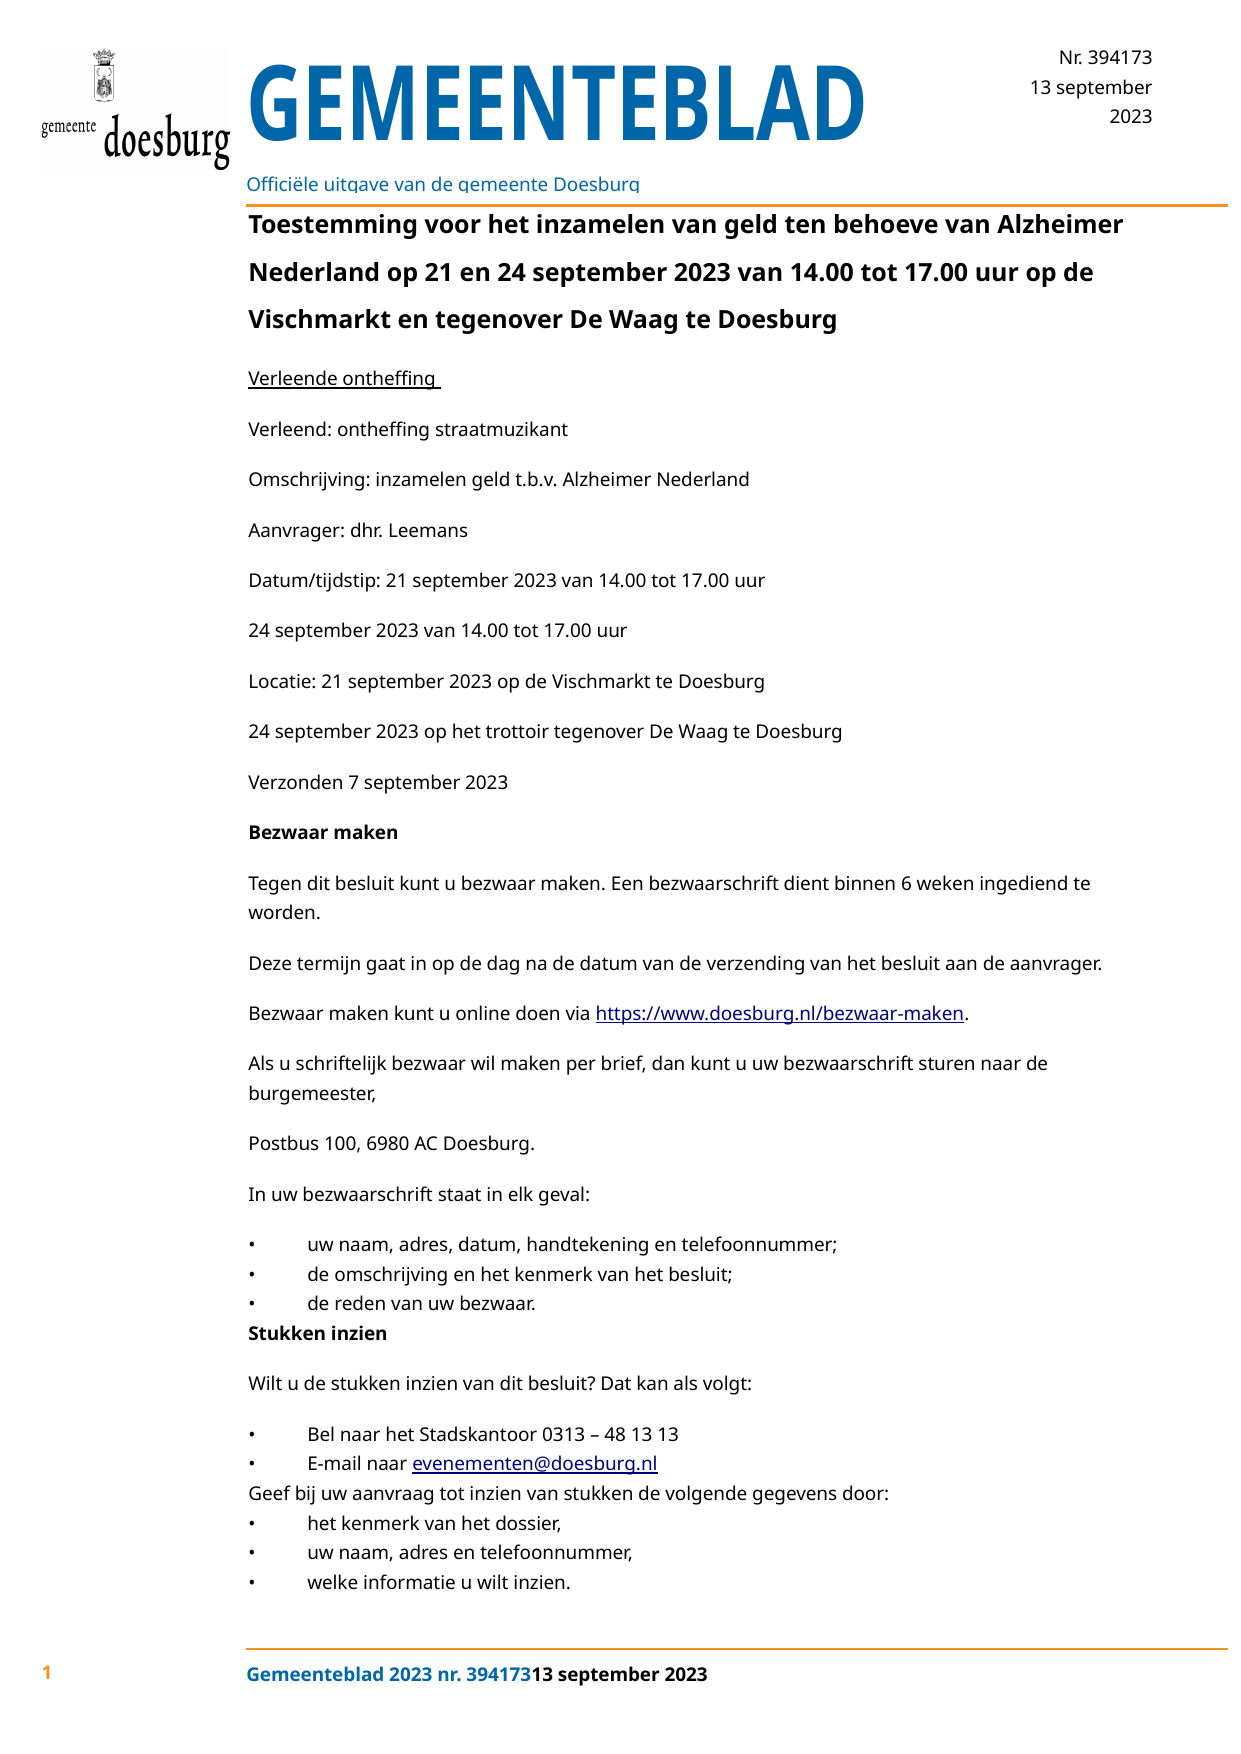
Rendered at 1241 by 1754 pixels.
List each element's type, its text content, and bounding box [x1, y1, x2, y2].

text Als u schriftelijk bezwaar wil maken per brief, dan kunt u uw bezwaarschrift sturen naar de burgemeester, [248, 1051, 1152, 1106]
text Postbus 100, 6980 AC Doesburg. [248, 1131, 1152, 1156]
text Stukken inzien [248, 1320, 1152, 1346]
text Verleend: ontheffing straatmuzikant [248, 416, 1152, 442]
text Verleende ontheffing [248, 366, 1152, 391]
text Toestemming voor het inzamelen van geld ten behoeve van Alzheimer Nederland op 21 en 24 september 2023 van 14.00 tot 17.00 uur op de Vischmarkt en tegenover De Waag te Doesburg [248, 207, 1152, 336]
text Deze termijn gaat in op de dag na de datum van de verzending van het besluit aan de aanvrager. [248, 950, 1152, 975]
list de reden van uw bezwaar. [248, 1291, 1152, 1316]
list welke informatie u wilt inzien. [248, 1569, 1152, 1594]
text Wilt u de stukken inzien van dit besluit? Dat kan als volgt: [248, 1371, 1152, 1396]
text 24 september 2023 van 14.00 tot 17.00 uur [248, 618, 1152, 643]
text 24 september 2023 op het trottoir tegenover De Waag te Doesburg [248, 718, 1152, 744]
list de omschrijving en het kenmerk van het besluit; [248, 1261, 1152, 1287]
text Tegen dit besluit kunt u bezwaar maken. Een bezwaarschrift dient binnen 6 weken ingediend te worden. [248, 870, 1152, 925]
text Geef bij uw aanvraag tot inzien van stukken de volgende gegevens door: [248, 1480, 1152, 1506]
text Verzonden 7 september 2023 [248, 769, 1152, 794]
list uw naam, adres, datum, handtekening en telefoonnummer; [248, 1231, 1152, 1257]
list het kenmerk van het dossier, [248, 1510, 1152, 1535]
list uw naam, adres en telefoonnummer, [248, 1539, 1152, 1565]
text Aanvrager: dhr. Leemans [248, 517, 1152, 542]
text Bezwaar maken [248, 819, 1152, 845]
list Bel naar het Stadskantoor 0313 – 48 13 13 [248, 1421, 1152, 1447]
list E-mail naar evenementen@doesburg.nl [248, 1451, 1152, 1476]
text Datum/tijdstip: 21 september 2023 van 14.00 tot 17.00 uur [248, 567, 1152, 593]
picture [41, 47, 231, 172]
text In uw bezwaarschrift staat in elk geval: [248, 1181, 1152, 1207]
text Bezwaar maken kunt u online doen via https://www.doesburg.nl/bezwaar-maken. [248, 1000, 1152, 1026]
text Locatie: 21 september 2023 op de Vischmarkt te Doesburg [248, 668, 1152, 694]
text Omschrijving: inzamelen geld t.b.v. Alzheimer Nederland [248, 466, 1152, 492]
